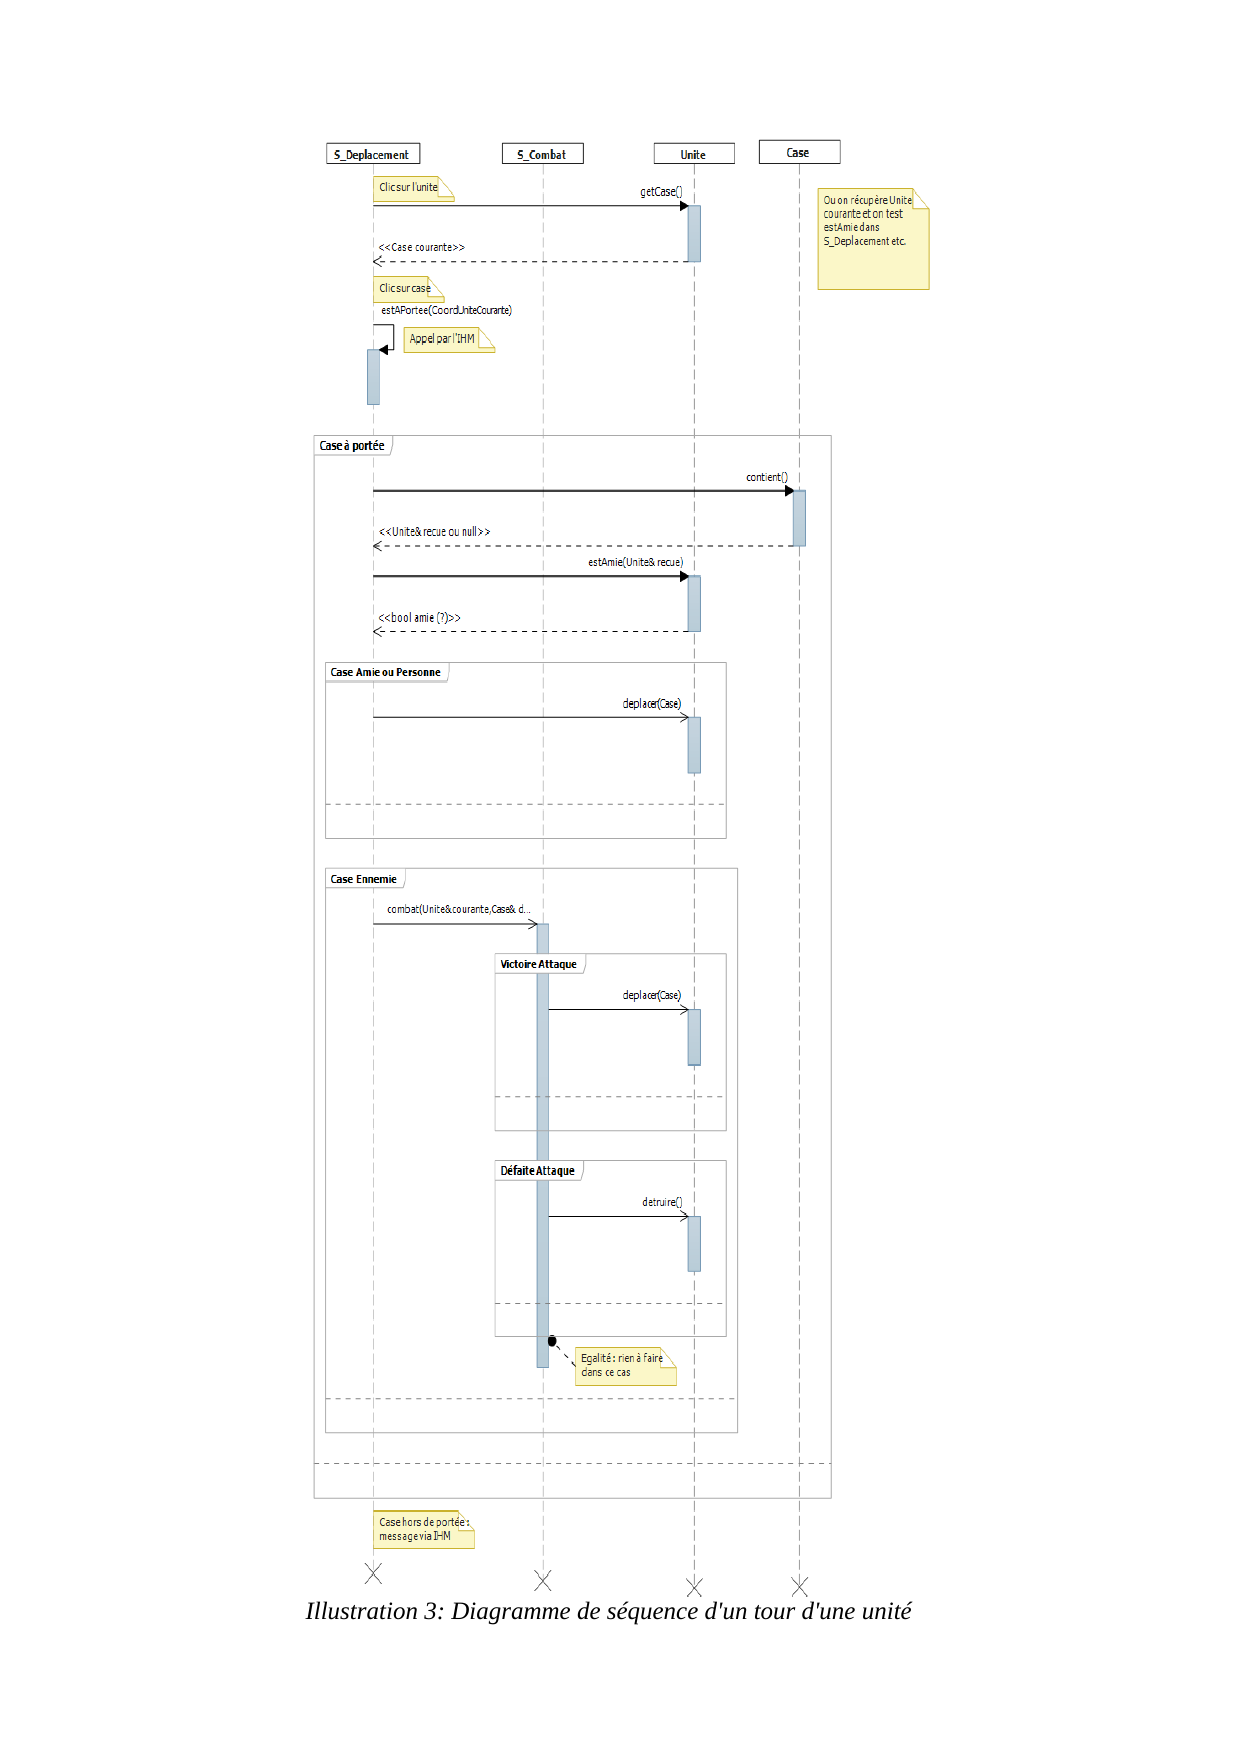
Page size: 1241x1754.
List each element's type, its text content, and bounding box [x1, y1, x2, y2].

picture [305, 130, 936, 1597]
text Illustration 3: Diagramme de séquence d'un tour d'une unité [305, 1597, 935, 1625]
